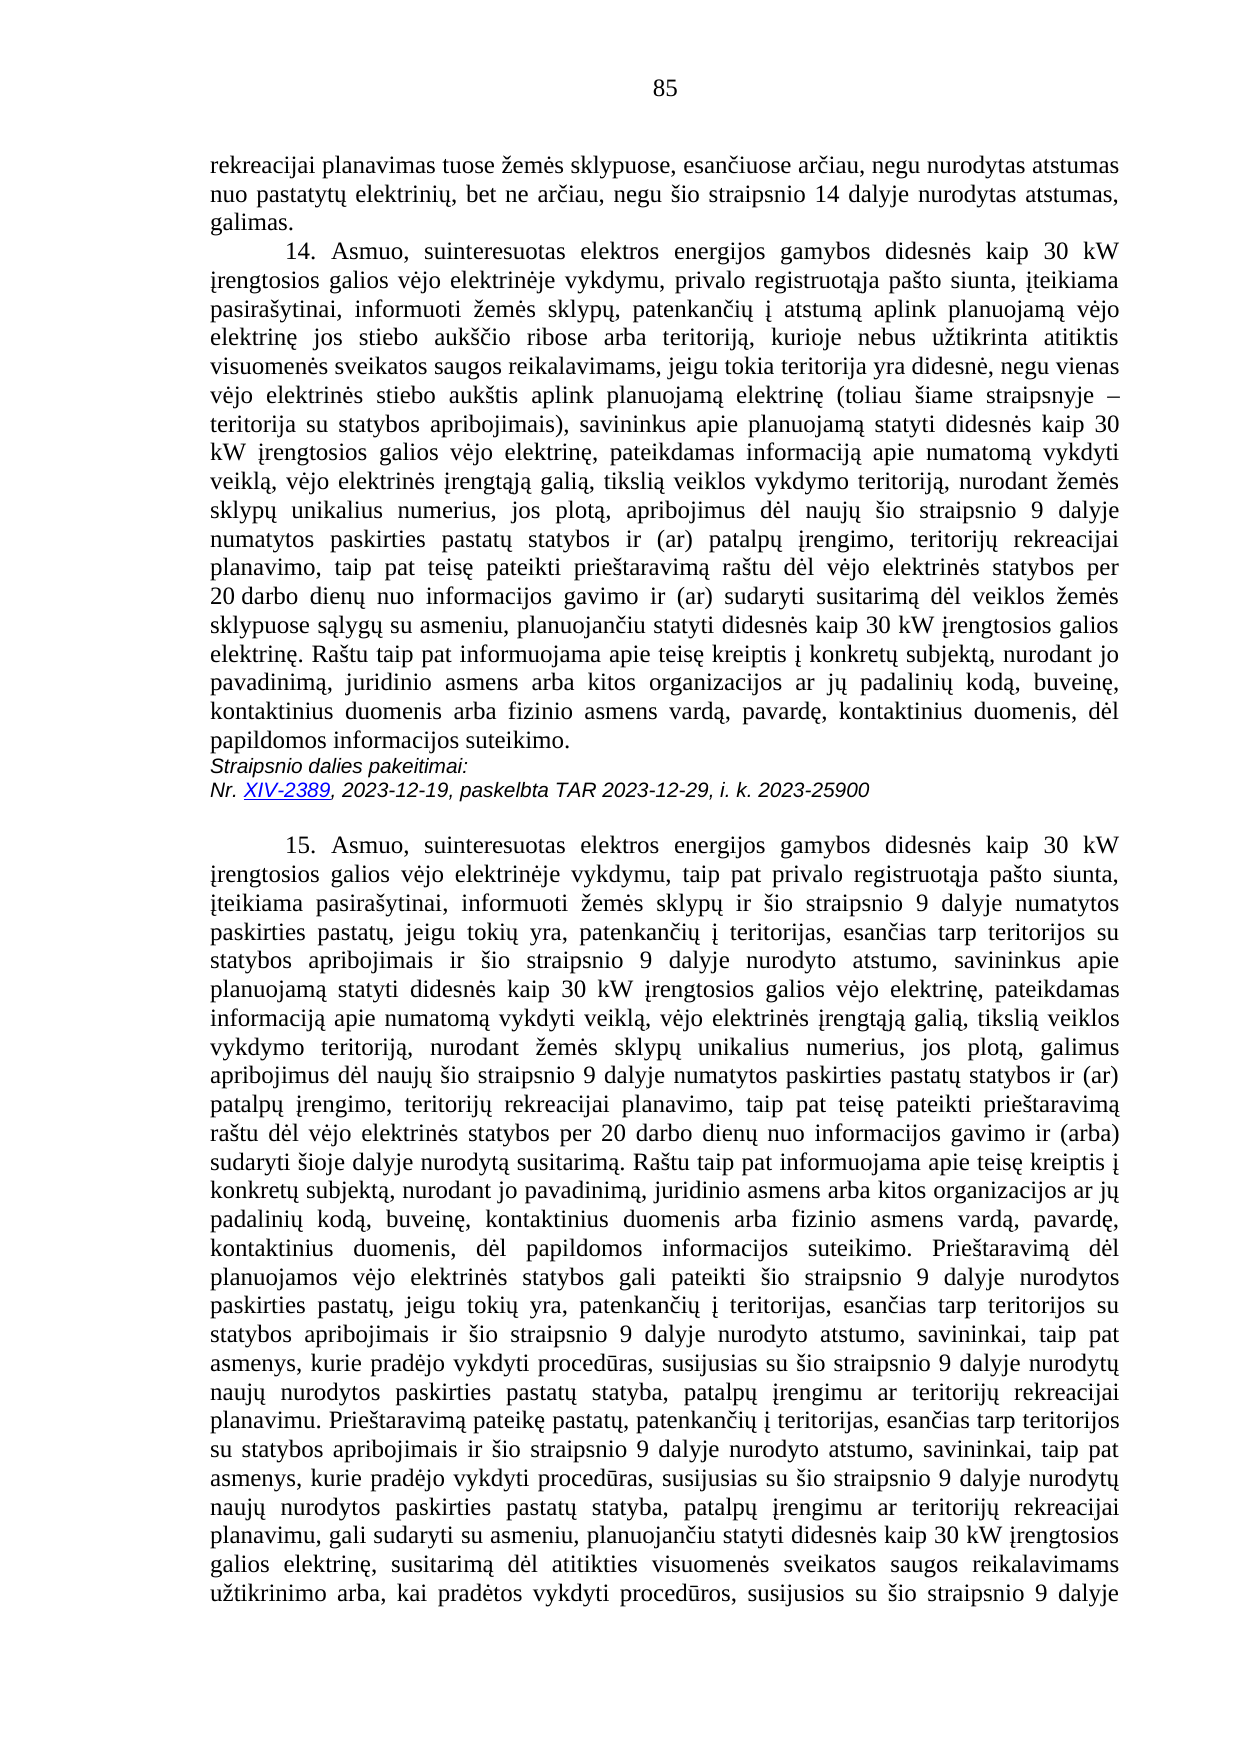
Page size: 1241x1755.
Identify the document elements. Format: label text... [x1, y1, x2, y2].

text rekreacijai planavimas tuose žemės sklypuose, esančiuose arčiau, negu nurodytas atstumas nuo pastatytų elektrinių, bet ne arčiau, negu šio straipsnio 14 dalyje nurodytas atstumas, galimas. [210, 150, 1120, 236]
text Nr. XIV-2389, 2023-12-19, paskelbta TAR 2023-12-29, i. k. 2023-25900 [210, 778, 1120, 802]
text 14. Asmuo, suinteresuotas elektros energijos gamybos didesnės kaip 30 kW įrengtosios galios vėjo elektrinėje vykdymu, privalo registruotąja pašto siunta, įteikiama pasirašytinai, informuoti žemės sklypų, patenkančių į atstumą aplink planuojamą vėjo elektrinę jos stiebo aukščio ribose arba teritoriją, kurioje nebus užtikrinta atitiktis visuomenės sveikatos saugos reikalavimams, jeigu tokia teritorija yra didesnė, negu vienas vėjo elektrinės stiebo aukštis aplink planuojamą elektrinę (toliau šiame straipsnyje – teritorija su statybos apribojimais), savininkus apie planuojamą statyti didesnės kaip 30 kW įrengtosios galios vėjo elektrinę, pateikdamas informaciją apie numatomą vykdyti veiklą, vėjo elektrinės įrengtąją galią, tikslią veiklos vykdymo teritoriją, nurodant žemės sklypų unikalius numerius, jos plotą, apribojimus dėl naujų šio straipsnio 9 dalyje numatytos paskirties pastatų statybos ir (ar) patalpų įrengimo, teritorijų rekreacijai planavimo, taip pat teisę pateikti prieštaravimą raštu dėl vėjo elektrinės statybos per 20 darbo dienų nuo informacijos gavimo ir (ar) sudaryti susitarimą dėl veiklos žemės sklypuose sąlygų su asmeniu, planuojančiu statyti didesnės kaip 30 kW įrengtosios galios elektrinę. Raštu taip pat informuojama apie teisę kreiptis į konkretų subjektą, nurodant jo pavadinimą, juridinio asmens arba kitos organizacijos ar jų padalinių kodą, buveinę, kontaktinius duomenis arba fizinio asmens vardą, pavardę, kontaktinius duomenis, dėl papildomos informacijos suteikimo. [210, 236, 1120, 754]
text 15. Asmuo, suinteresuotas elektros energijos gamybos didesnės kaip 30 kW įrengtosios galios vėjo elektrinėje vykdymu, taip pat privalo registruotąja pašto siunta, įteikiama pasirašytinai, informuoti žemės sklypų ir šio straipsnio 9 dalyje numatytos paskirties pastatų, jeigu tokių yra, patenkančių į teritorijas, esančias tarp teritorijos su statybos apribojimais ir šio straipsnio 9 dalyje nurodyto atstumo, savininkus apie planuojamą statyti didesnės kaip 30 kW įrengtosios galios vėjo elektrinę, pateikdamas informaciją apie numatomą vykdyti veiklą, vėjo elektrinės įrengtąją galią, tikslią veiklos vykdymo teritoriją, nurodant žemės sklypų unikalius numerius, jos plotą, galimus apribojimus dėl naujų šio straipsnio 9 dalyje numatytos paskirties pastatų statybos ir (ar) patalpų įrengimo, teritorijų rekreacijai planavimo, taip pat teisę pateikti prieštaravimą raštu dėl vėjo elektrinės statybos per 20 darbo dienų nuo informacijos gavimo ir (arba) sudaryti šioje dalyje nurodytą susitarimą. Raštu taip pat informuojama apie teisę kreiptis į konkretų subjektą, nurodant jo pavadinimą, juridinio asmens arba kitos organizacijos ar jų padalinių kodą, buveinę, kontaktinius duomenis arba fizinio asmens vardą, pavardę, kontaktinius duomenis, dėl papildomos informacijos suteikimo. Prieštaravimą dėl planuojamos vėjo elektrinės statybos gali pateikti šio straipsnio 9 dalyje nurodytos paskirties pastatų, jeigu tokių yra, patenkančių į teritorijas, esančias tarp teritorijos su statybos apribojimais ir šio straipsnio 9 dalyje nurodyto atstumo, savininkai, taip pat asmenys, kurie pradėjo vykdyti procedūras, susijusias su šio straipsnio 9 dalyje nurodytų naujų nurodytos paskirties pastatų statyba, patalpų įrengimu ar teritorijų rekreacijai planavimu. Prieštaravimą pateikę pastatų, patenkančių į teritorijas, esančias tarp teritorijos su statybos apribojimais ir šio straipsnio 9 dalyje nurodyto atstumo, savininkai, taip pat asmenys, kurie pradėjo vykdyti procedūras, susijusias su šio straipsnio 9 dalyje nurodytų naujų nurodytos paskirties pastatų statyba, patalpų įrengimu ar teritorijų rekreacijai planavimu, gali sudaryti su asmeniu, planuojančiu statyti didesnės kaip 30 kW įrengtosios galios elektrinę, susitarimą dėl atitikties visuomenės sveikatos saugos reikalavimams užtikrinimo arba, kai pradėtos vykdyti procedūros, susijusios su šio straipsnio 9 dalyje [210, 830, 1120, 1607]
text Straipsnio dalies pakeitimai: [210, 754, 1120, 778]
